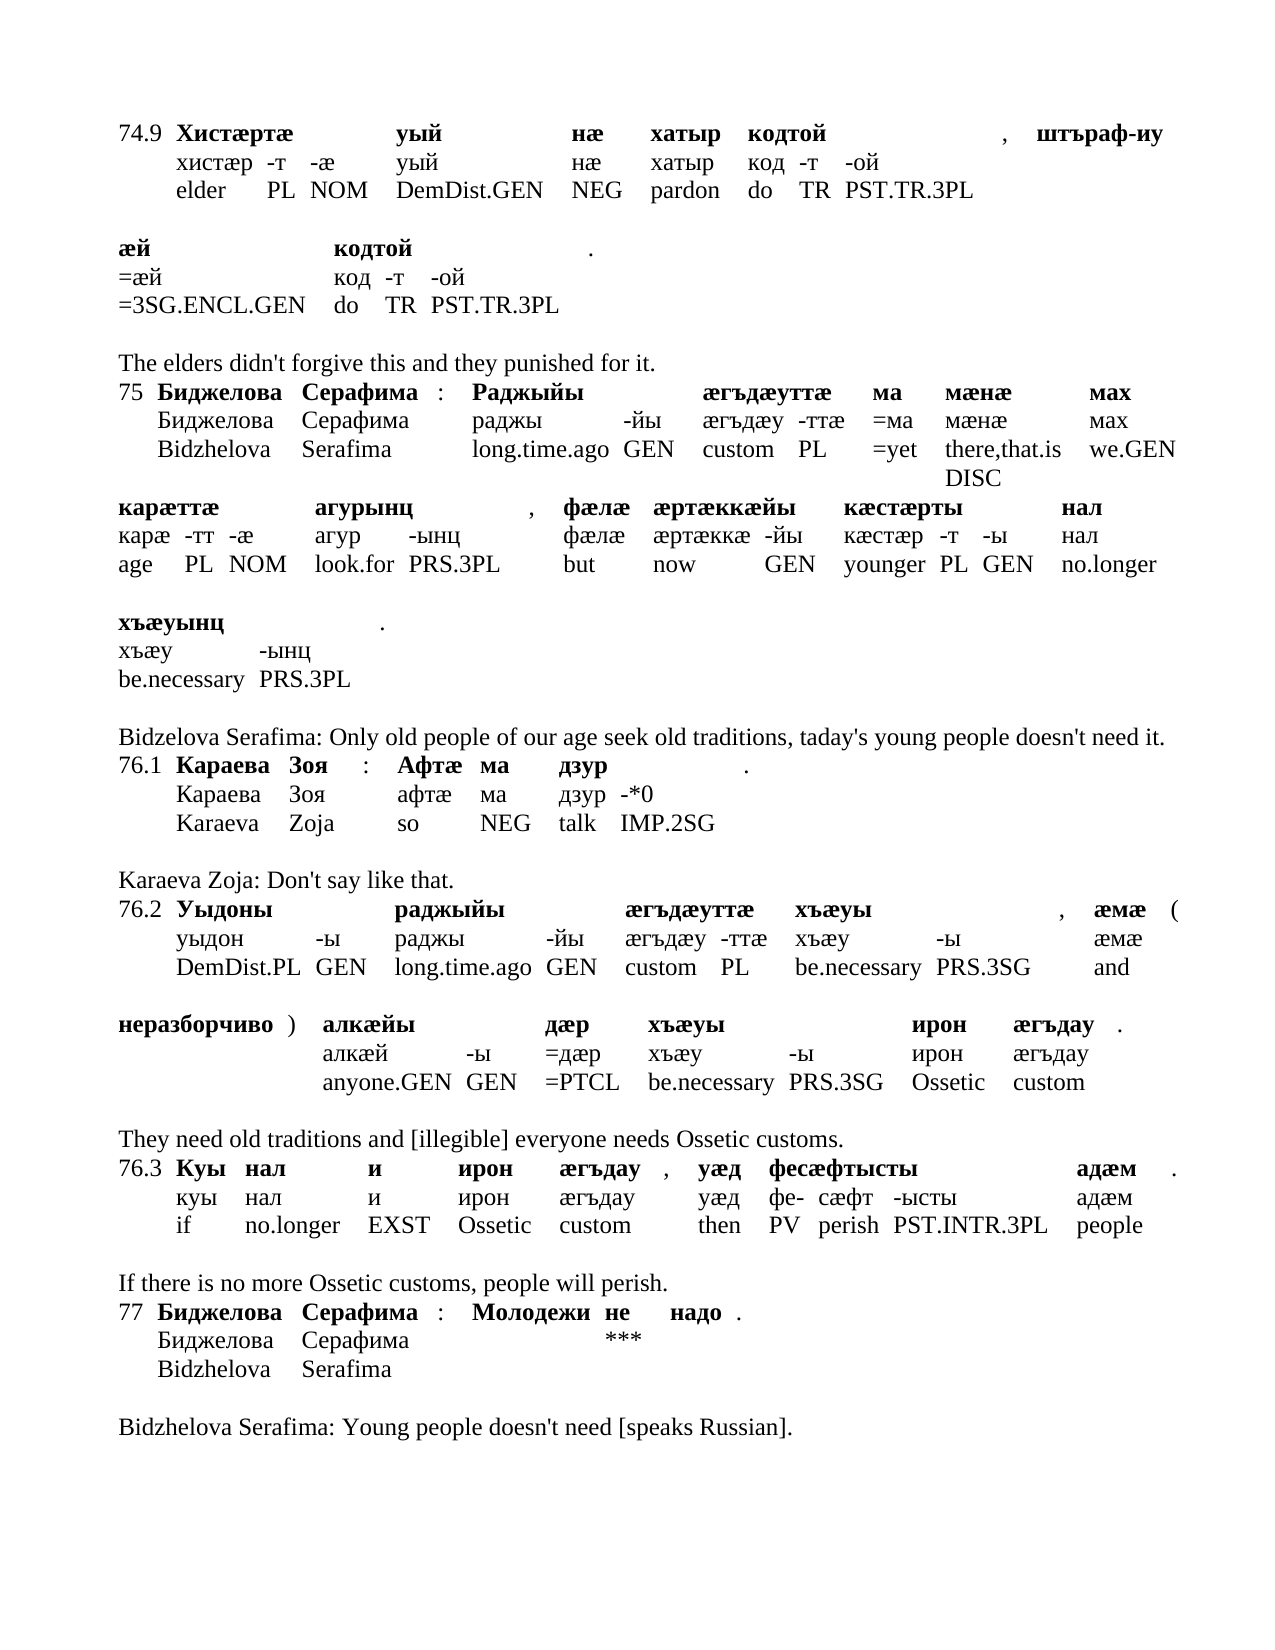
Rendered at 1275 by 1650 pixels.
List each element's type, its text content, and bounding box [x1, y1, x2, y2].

text anyone.GEN [322, 1067, 452, 1096]
text so [397, 808, 452, 837]
text Bidzelova Serafima: Only old people of our age seek old traditions, taday's young people doesn't need it. [118, 722, 1249, 751]
text custom [702, 434, 784, 463]
text æгъдæу [625, 923, 707, 952]
text и [368, 1182, 430, 1211]
text If there is no more Ossetic customs, people will perish. [118, 1268, 1249, 1297]
text сæфт [818, 1182, 879, 1211]
text now [653, 549, 751, 578]
text DemDist.GEN [396, 176, 544, 204]
text Серафима [301, 406, 409, 434]
text : [437, 1297, 458, 1326]
text -т [385, 262, 417, 291]
text -ой [431, 262, 560, 291]
text =ма [872, 406, 917, 434]
text PL [184, 549, 215, 578]
text DemDist.PL [176, 952, 302, 981]
text GEN [764, 549, 816, 578]
text дзур [559, 751, 729, 779]
text Биджелова [157, 1326, 274, 1354]
text штъраф-иу [1036, 118, 1163, 147]
text æртæккæйы [653, 492, 830, 521]
text 75 [118, 377, 143, 406]
text -ы [936, 923, 1031, 952]
text perish [818, 1211, 879, 1239]
text 74.9 [118, 118, 162, 147]
text GEN [546, 952, 597, 981]
text . [588, 233, 609, 262]
text Караева [176, 779, 261, 808]
text мах [1089, 406, 1176, 434]
text TR [799, 176, 831, 204]
text people [1076, 1211, 1143, 1239]
text куы [176, 1182, 217, 1211]
text The elders didn't forgive this and they punished for it. [118, 348, 1249, 377]
text фæлæ [563, 492, 639, 521]
text custom [625, 952, 707, 981]
text -ысты [893, 1182, 1049, 1211]
text ма [872, 377, 931, 406]
text NOM [310, 176, 368, 204]
text pardon [650, 176, 720, 204]
text Раджыйы [472, 377, 688, 406]
text PRS.3SG [789, 1067, 884, 1096]
text NEG [571, 176, 623, 204]
text код [333, 262, 371, 291]
text надо [670, 1297, 722, 1326]
text there,that.is [945, 434, 1062, 463]
text Биджелова [157, 406, 274, 434]
text be.necessary [648, 1067, 775, 1096]
text , [663, 1153, 684, 1182]
text агур [314, 521, 394, 549]
text Zoja [289, 808, 335, 837]
text They need old traditions and [illegible] everyone needs Ossetic customs. [118, 1124, 1249, 1153]
text , [1059, 894, 1080, 923]
text PST.TR.3PL [845, 176, 974, 204]
text ма [480, 751, 545, 779]
text younger [843, 549, 926, 578]
text æгъдау [1013, 1009, 1103, 1038]
text ирон [912, 1009, 999, 1038]
text нал [245, 1153, 354, 1182]
text IMP.2SG [620, 808, 716, 837]
text GEN [623, 434, 674, 463]
text be.necessary [118, 664, 245, 693]
text . [379, 607, 400, 636]
text дзур [559, 779, 606, 808]
text PST.TR.3PL [431, 291, 560, 319]
text custom [559, 1211, 635, 1239]
text кæстæрты [843, 492, 1048, 521]
text -йы [764, 521, 816, 549]
text мæнæ [945, 377, 1075, 406]
text дæр [545, 1009, 634, 1038]
text PL [720, 952, 767, 981]
text мæнæ [945, 406, 1062, 434]
text then [698, 1211, 741, 1239]
text кодтой [748, 118, 988, 147]
text Серафима [301, 1326, 409, 1354]
text æмæ [1093, 923, 1143, 952]
text мах [1089, 377, 1190, 406]
text -ы [315, 923, 367, 952]
text -ттæ [720, 923, 767, 952]
text . [1117, 1009, 1138, 1038]
text =æй [118, 262, 306, 291]
text GEN [466, 1067, 517, 1096]
text talk [559, 808, 606, 837]
text нæ [571, 118, 637, 147]
text хъæу [118, 636, 245, 664]
text elder [176, 176, 253, 204]
text адæм [1076, 1153, 1157, 1182]
text Афтæ [397, 751, 466, 779]
text PL [267, 176, 296, 204]
text -ы [789, 1038, 884, 1067]
text Bidzhelova [157, 1354, 274, 1383]
text уый [396, 147, 544, 176]
text и [368, 1153, 444, 1182]
text 76.2 [118, 894, 162, 923]
text custom [1013, 1067, 1089, 1096]
text хатыр [650, 118, 734, 147]
text -æ [310, 147, 368, 176]
text адæм [1076, 1182, 1143, 1211]
text Серафима [301, 1297, 423, 1326]
text Bidzhelova Serafima: Young people doesn't need [speaks Russian]. [118, 1412, 1249, 1441]
text 77 [118, 1297, 143, 1326]
text =yet [872, 434, 917, 463]
text NOM [228, 549, 287, 578]
text алкæйы [322, 1009, 531, 1038]
text look.for [314, 549, 394, 578]
text хъæуынц [118, 607, 365, 636]
text be.necessary [795, 952, 922, 981]
text алкæй [322, 1038, 452, 1067]
text , [1002, 118, 1023, 147]
text GEN [315, 952, 367, 981]
text нал [1061, 521, 1157, 549]
text TR [385, 291, 417, 319]
text æгъдау [559, 1182, 635, 1211]
text Ossetic [458, 1211, 532, 1239]
text раджы [394, 923, 532, 952]
text æгъдæуттæ [702, 377, 859, 406]
text ма [480, 779, 531, 808]
text Ossetic [912, 1067, 985, 1096]
text хатыр [650, 147, 720, 176]
text нæ [571, 147, 623, 176]
text PRS.3PL [259, 664, 351, 693]
text Серафима [301, 377, 423, 406]
text уый [396, 118, 558, 147]
text не [604, 1297, 656, 1326]
text , [528, 492, 549, 521]
text if [176, 1211, 217, 1239]
text Куы [176, 1153, 231, 1182]
text фе- [768, 1182, 804, 1211]
text карæ [118, 521, 171, 549]
text age [118, 549, 171, 578]
text -ынц [408, 521, 501, 549]
text Зоя [289, 779, 335, 808]
text кодтой [333, 233, 574, 262]
text Караева [176, 751, 275, 779]
text Karaeva [176, 808, 261, 837]
text Биджелова [157, 1297, 288, 1326]
text . [743, 751, 764, 779]
text -ынц [259, 636, 351, 664]
text -ы [466, 1038, 517, 1067]
text Serafima [301, 434, 409, 463]
text Уыдоны [176, 894, 381, 923]
text EXST [368, 1211, 430, 1239]
text уæд [698, 1182, 741, 1211]
text NEG [480, 808, 531, 837]
text DISC [945, 463, 1075, 492]
text ирон [912, 1038, 985, 1067]
text =3SG.ENCL.GEN [118, 291, 306, 319]
text -т [939, 521, 968, 549]
text хъæу [648, 1038, 775, 1067]
text and [1093, 952, 1143, 981]
text агурынц [314, 492, 514, 521]
text 76.3 [118, 1153, 162, 1182]
text Хистæртæ [176, 118, 382, 147]
text -тт [184, 521, 215, 549]
text Зоя [289, 751, 348, 779]
text -ы [982, 521, 1034, 549]
text Karaeva Zoja: Don't say like that. [118, 866, 1249, 894]
text -йы [623, 406, 674, 434]
text нал [1061, 492, 1170, 521]
text ирон [458, 1182, 532, 1211]
text we.GEN [1089, 434, 1176, 463]
text карæттæ [118, 492, 301, 521]
text long.time.ago [394, 952, 532, 981]
text do [748, 176, 785, 204]
text Биджелова [157, 377, 288, 406]
text фесæфтысты [768, 1153, 1063, 1182]
text PV [768, 1211, 804, 1239]
text Молодежи [472, 1297, 591, 1326]
text æмæ [1093, 894, 1157, 923]
text no.longer [245, 1211, 340, 1239]
text хъæуы [648, 1009, 898, 1038]
text PRS.3PL [408, 549, 501, 578]
text PRS.3SG [936, 952, 1031, 981]
text =PTCL [545, 1067, 620, 1096]
text уæд [698, 1153, 755, 1182]
text неразборчиво [118, 1009, 274, 1038]
text æгъдæуттæ [625, 894, 781, 923]
text PL [939, 549, 968, 578]
text -т [799, 147, 831, 176]
text =дæр [545, 1038, 620, 1067]
text -*0 [620, 779, 716, 808]
text but [563, 549, 625, 578]
text кæстæр [843, 521, 926, 549]
text уыдон [176, 923, 302, 952]
text ) [287, 1009, 308, 1038]
text нал [245, 1182, 340, 1211]
text : [362, 751, 383, 779]
text ирон [458, 1153, 545, 1182]
text : [437, 377, 458, 406]
text Serafima [301, 1354, 409, 1383]
text хъæуы [795, 894, 1045, 923]
text хистæр [176, 147, 253, 176]
text -йы [546, 923, 597, 952]
text æй [118, 233, 320, 262]
text *** [604, 1326, 642, 1354]
text хъæу [795, 923, 922, 952]
text -æ [228, 521, 287, 549]
text do [333, 291, 371, 319]
text æгъдæу [702, 406, 784, 434]
text æгъдау [1013, 1038, 1089, 1067]
text 76.1 [118, 751, 162, 779]
text ( [1170, 894, 1191, 923]
text PL [798, 434, 845, 463]
text фæлæ [563, 521, 625, 549]
text PST.INTR.3PL [893, 1211, 1049, 1239]
text раджы [472, 406, 609, 434]
text GEN [982, 549, 1034, 578]
text -т [267, 147, 296, 176]
text no.longer [1061, 549, 1157, 578]
text код [748, 147, 785, 176]
text æгъдау [559, 1153, 649, 1182]
text -ттæ [798, 406, 845, 434]
text æртæккæ [653, 521, 751, 549]
text . [736, 1297, 757, 1326]
text Bidzhelova [157, 434, 274, 463]
text раджыйы [394, 894, 611, 923]
text афтæ [397, 779, 452, 808]
text . [1171, 1153, 1192, 1182]
text -ой [845, 147, 974, 176]
text long.time.ago [472, 434, 609, 463]
